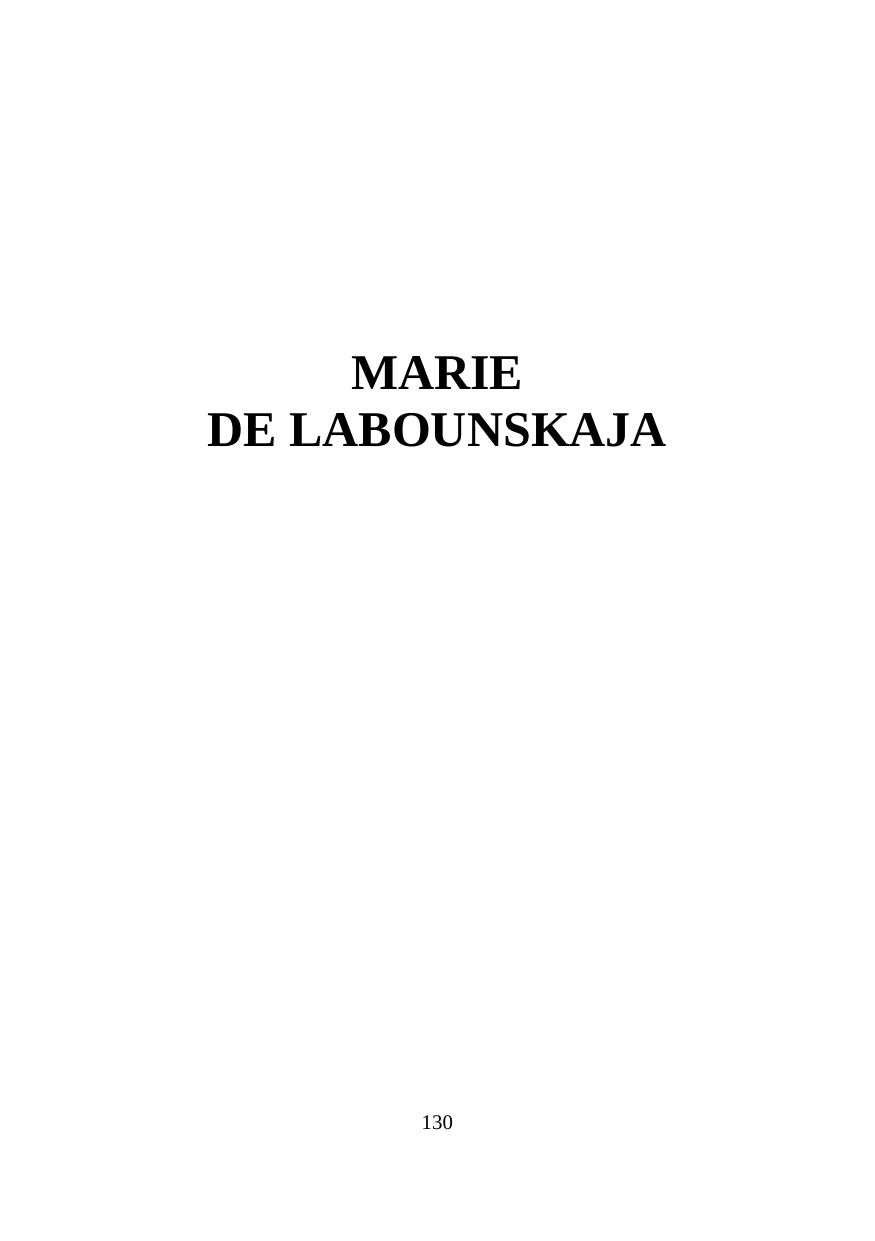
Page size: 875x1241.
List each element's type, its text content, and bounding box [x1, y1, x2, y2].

subtitle MARIE DE LABOUNSKAJA [106, 342, 768, 457]
